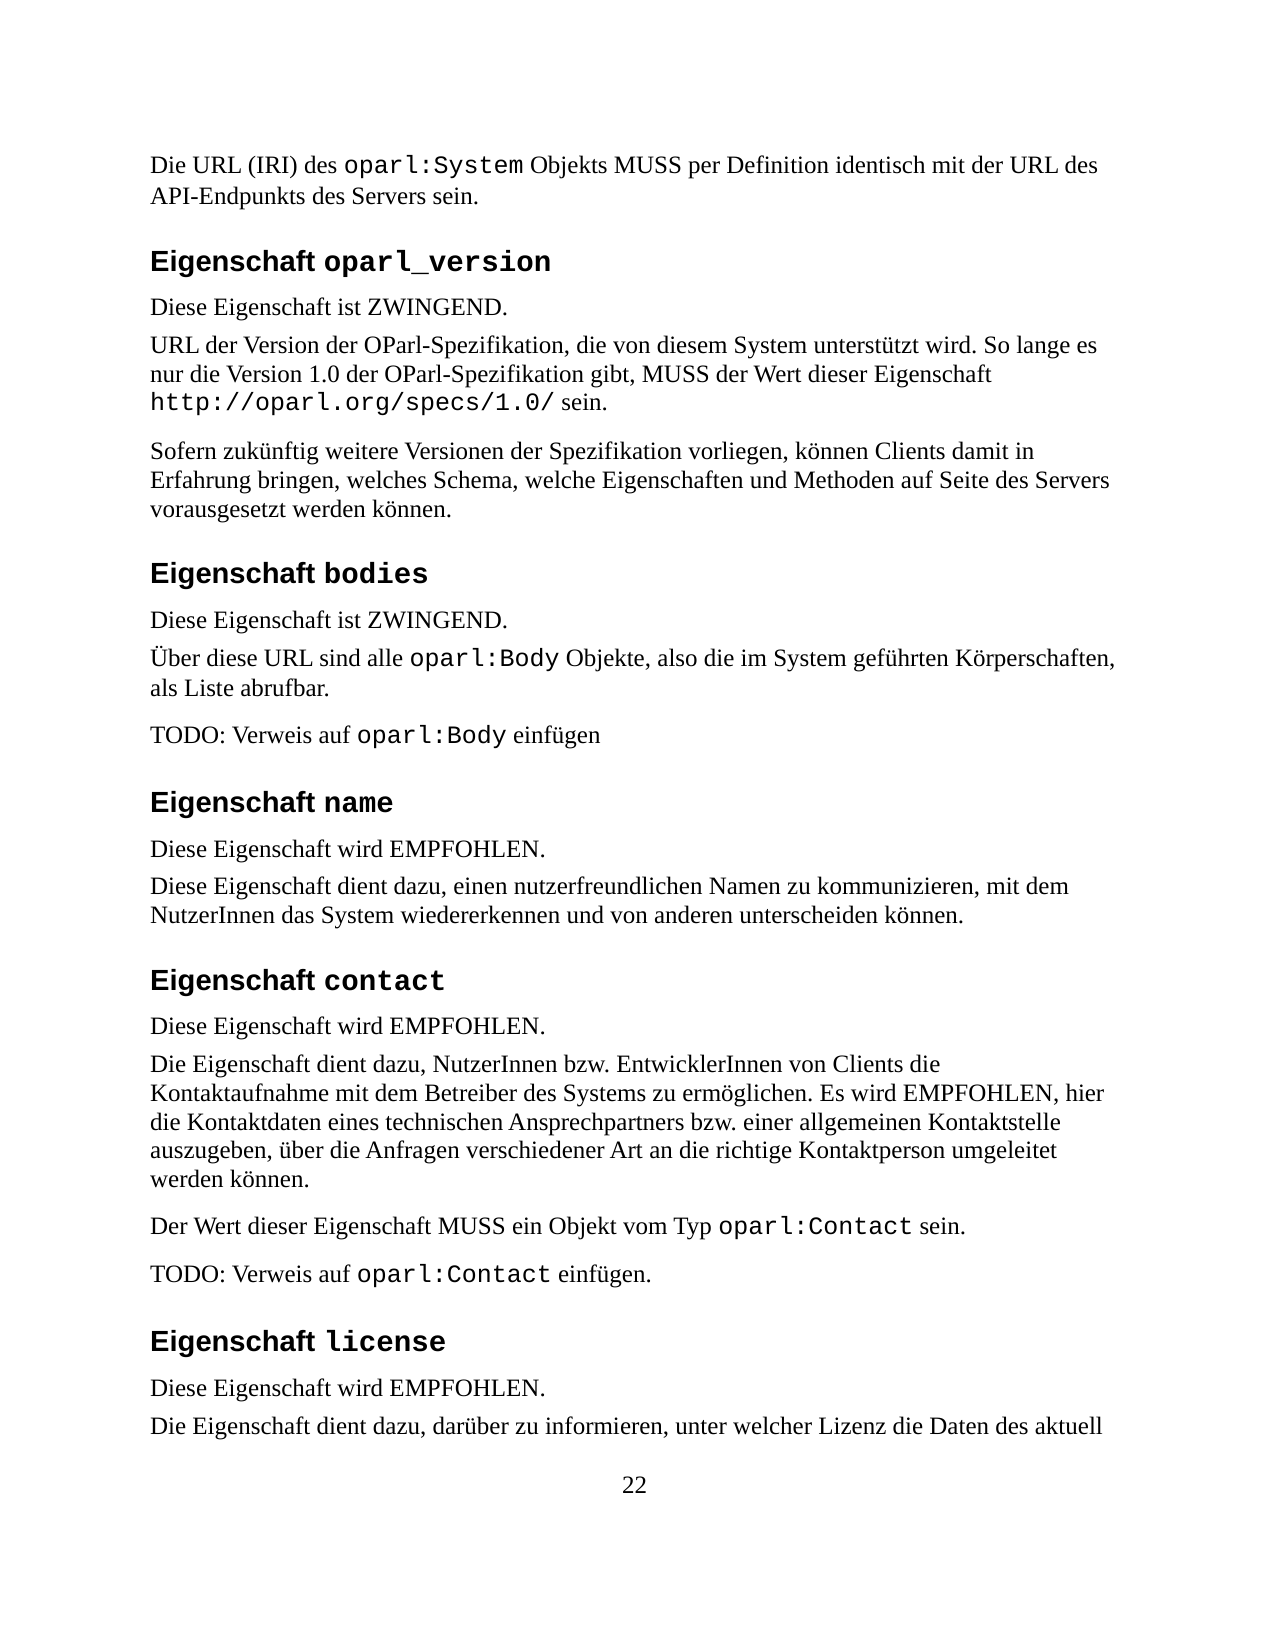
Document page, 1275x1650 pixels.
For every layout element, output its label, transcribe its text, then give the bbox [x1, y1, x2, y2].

subtitle Eigenschaft name [150, 785, 1125, 821]
subtitle Eigenschaft oparl_version [150, 243, 1125, 280]
text Die Eigenschaft dient dazu, NutzerInnen bzw. EntwicklerInnen von Clients die Kontaktaufnahme mit dem Betreiber des Systems zu ermöglichen. Es wird EMPFOHLEN, hier die Kontaktdaten eines technischen Ansprechpartners bzw. einer allgemeinen Kontaktstelle auszugeben, über die Anfragen verschiedener Art an die richtige Kontaktperson umgeleitet werden können. [150, 1049, 1125, 1193]
text Diese Eigenschaft wird EMPFOHLEN. [150, 1373, 1125, 1402]
text Der Wert dieser Eigenschaft MUSS ein Objekt vom Typ oparl:Contact sein. [150, 1211, 1125, 1242]
text Über diese URL sind alle oparl:Body Objekte, also die im System geführten Körperschaften, als Liste abrufbar. [150, 643, 1125, 702]
subtitle Eigenschaft contact [150, 963, 1125, 999]
text Die Eigenschaft dient dazu, darüber zu informieren, unter welcher Lizenz die Daten des aktuell [150, 1411, 1125, 1439]
text Diese Eigenschaft ist ZWINGEND. [150, 605, 1125, 634]
text Diese Eigenschaft wird EMPFOHLEN. [150, 1011, 1125, 1040]
text TODO: Verweis auf oparl:Body einfügen [150, 720, 1125, 751]
text Diese Eigenschaft ist ZWINGEND. [150, 292, 1125, 321]
subtitle Eigenschaft bodies [150, 556, 1125, 592]
text Sofern zukünftig weitere Versionen der Spezifikation vorliegen, können Clients damit in Erfahrung bringen, welches Schema, welche Eigenschaften und Methoden auf Seite des Servers vorausgesetzt werden können. [150, 436, 1125, 522]
text Die URL (IRI) des oparl:System Objekts MUSS per Definition identisch mit der URL des API-Endpunkts des Servers sein. [150, 150, 1125, 209]
text Diese Eigenschaft wird EMPFOHLEN. [150, 834, 1125, 862]
text TODO: Verweis auf oparl:Contact einfügen. [150, 1259, 1125, 1290]
text Diese Eigenschaft dient dazu, einen nutzerfreundlichen Namen zu kommunizieren, mit dem NutzerInnen das System wiedererkennen und von anderen unterscheiden können. [150, 871, 1125, 929]
subtitle Eigenschaft license [150, 1324, 1125, 1361]
text URL der Version der OParl-Spezifikation, die von diesem System unterstützt wird. So lange es nur die Version 1.0 der OParl-Spezifikation gibt, MUSS der Wert dieser Eigenschaft http://oparl.org/specs/1.0/ sein. [150, 330, 1125, 418]
